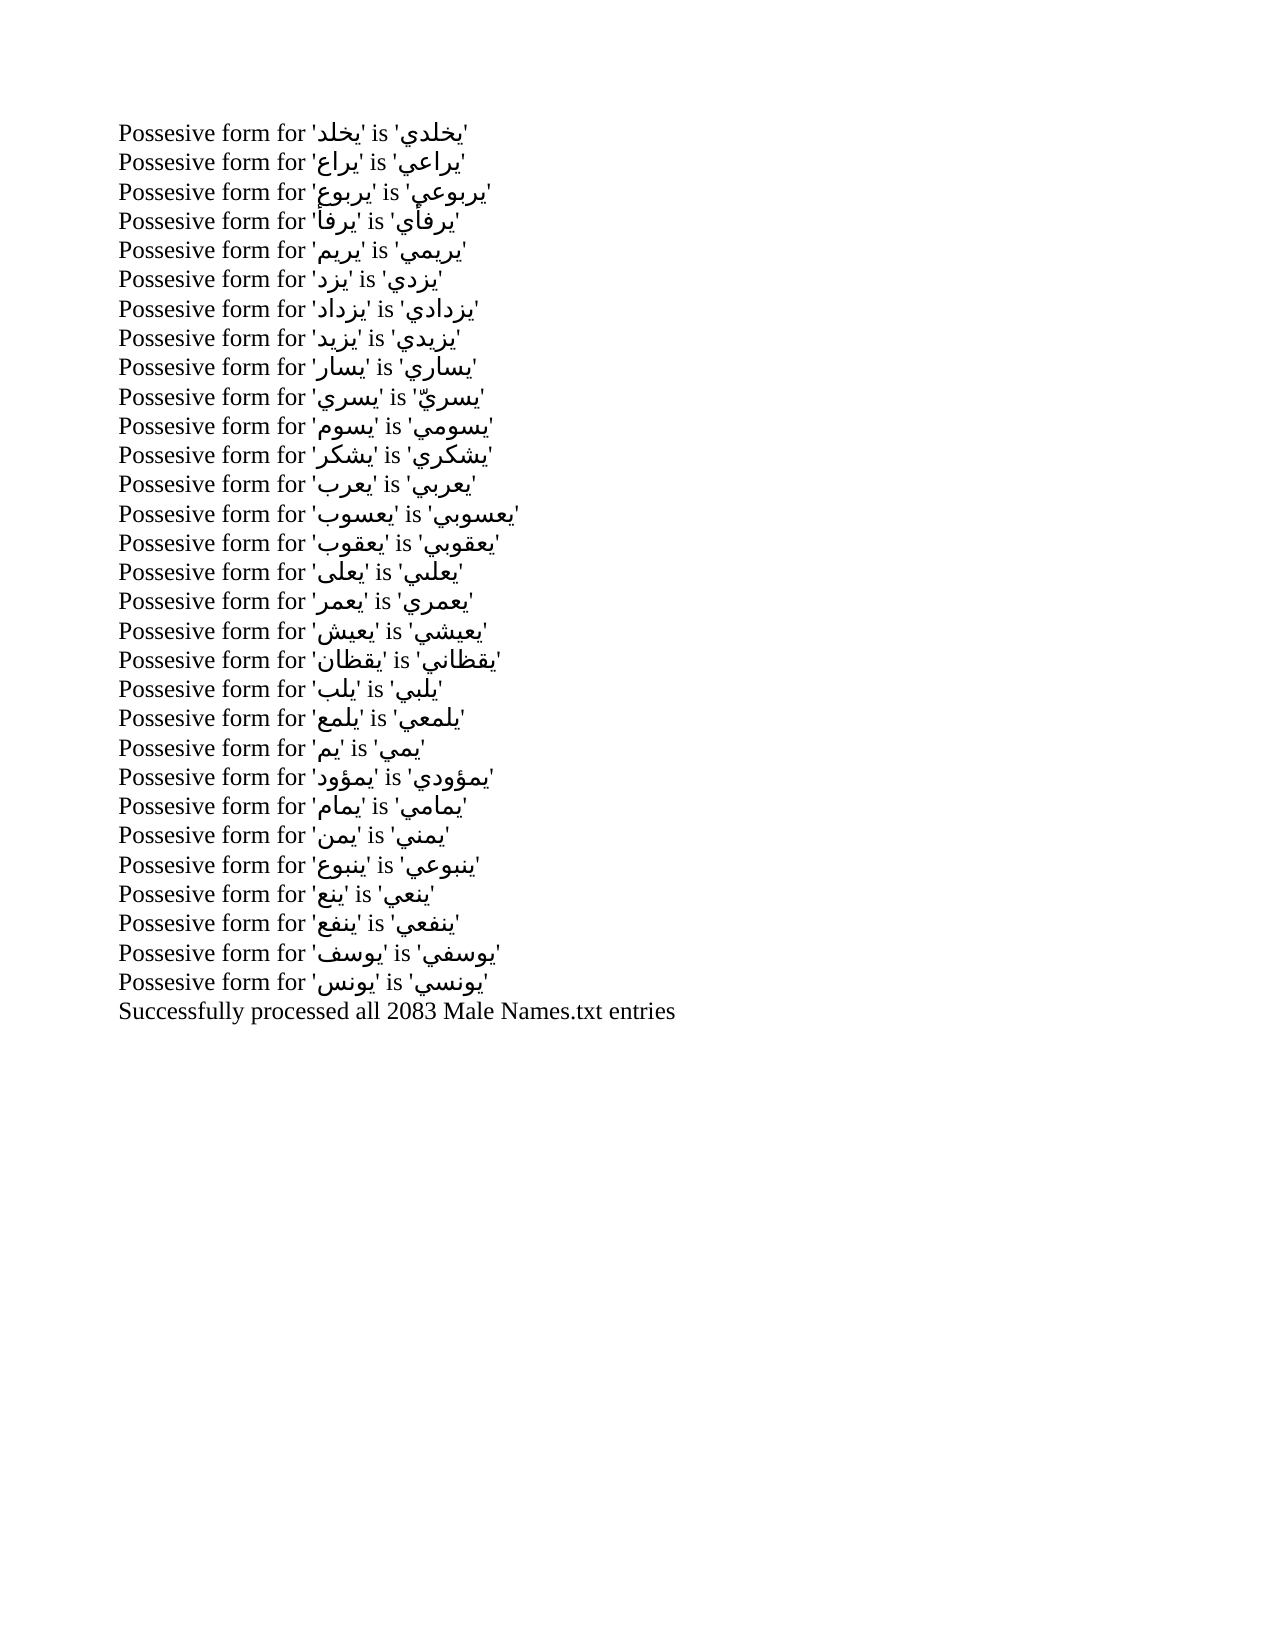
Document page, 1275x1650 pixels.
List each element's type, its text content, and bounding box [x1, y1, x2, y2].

text Possesive form for 'يمن' is 'يمني' [118, 821, 1157, 850]
text Possesive form for 'ينفع' is 'ينفعي' [118, 908, 1157, 938]
text Possesive form for 'يعقوب' is 'يعقوبي' [118, 528, 1157, 557]
text Possesive form for 'يقظان' is 'يقظاني' [118, 645, 1157, 674]
text Possesive form for 'يلب' is 'يلبي' [118, 674, 1157, 703]
text Possesive form for 'يزداد' is 'يزدادي' [118, 294, 1157, 323]
text Possesive form for 'يزد' is 'يزدي' [118, 264, 1157, 294]
text Possesive form for 'يعيش' is 'يعيشي' [118, 616, 1157, 645]
text Possesive form for 'يريم' is 'يريمي' [118, 235, 1157, 264]
text Possesive form for 'يسوم' is 'يسومي' [118, 411, 1157, 440]
text Possesive form for 'يعلى' is 'يعلىي' [118, 557, 1157, 586]
text Possesive form for 'يشكر' is 'يشكري' [118, 440, 1157, 469]
text Possesive form for 'يوسف' is 'يوسفي' [118, 938, 1157, 967]
text Possesive form for 'يسري' is 'يسريّ' [118, 382, 1157, 411]
text Possesive form for 'يم' is 'يمي' [118, 733, 1157, 762]
text Possesive form for 'يربوع' is 'يربوعي' [118, 177, 1157, 206]
text Possesive form for 'يمام' is 'يمامي' [118, 791, 1157, 821]
text Possesive form for 'يسار' is 'يساري' [118, 352, 1157, 382]
text Possesive form for 'يرفأ' is 'يرفأي' [118, 206, 1157, 235]
text Possesive form for 'ينبوع' is 'ينبوعي' [118, 850, 1157, 879]
text Successfully processed all 2083 Male Names.txt entries [118, 996, 1157, 1025]
text Possesive form for 'يعسوب' is 'يعسوبي' [118, 499, 1157, 528]
text Possesive form for 'يلمع' is 'يلمعي' [118, 703, 1157, 733]
text Possesive form for 'يعمر' is 'يعمري' [118, 586, 1157, 616]
text Possesive form for 'يعرب' is 'يعربي' [118, 469, 1157, 499]
text Possesive form for 'يراع' is 'يراعي' [118, 147, 1157, 177]
text Possesive form for 'يخلد' is 'يخلدي' [118, 118, 1157, 147]
text Possesive form for 'يزيد' is 'يزيدي' [118, 323, 1157, 352]
text Possesive form for 'يونس' is 'يونسي' [118, 967, 1157, 996]
text Possesive form for 'ينع' is 'ينعي' [118, 879, 1157, 908]
text Possesive form for 'يمؤود' is 'يمؤودي' [118, 762, 1157, 791]
